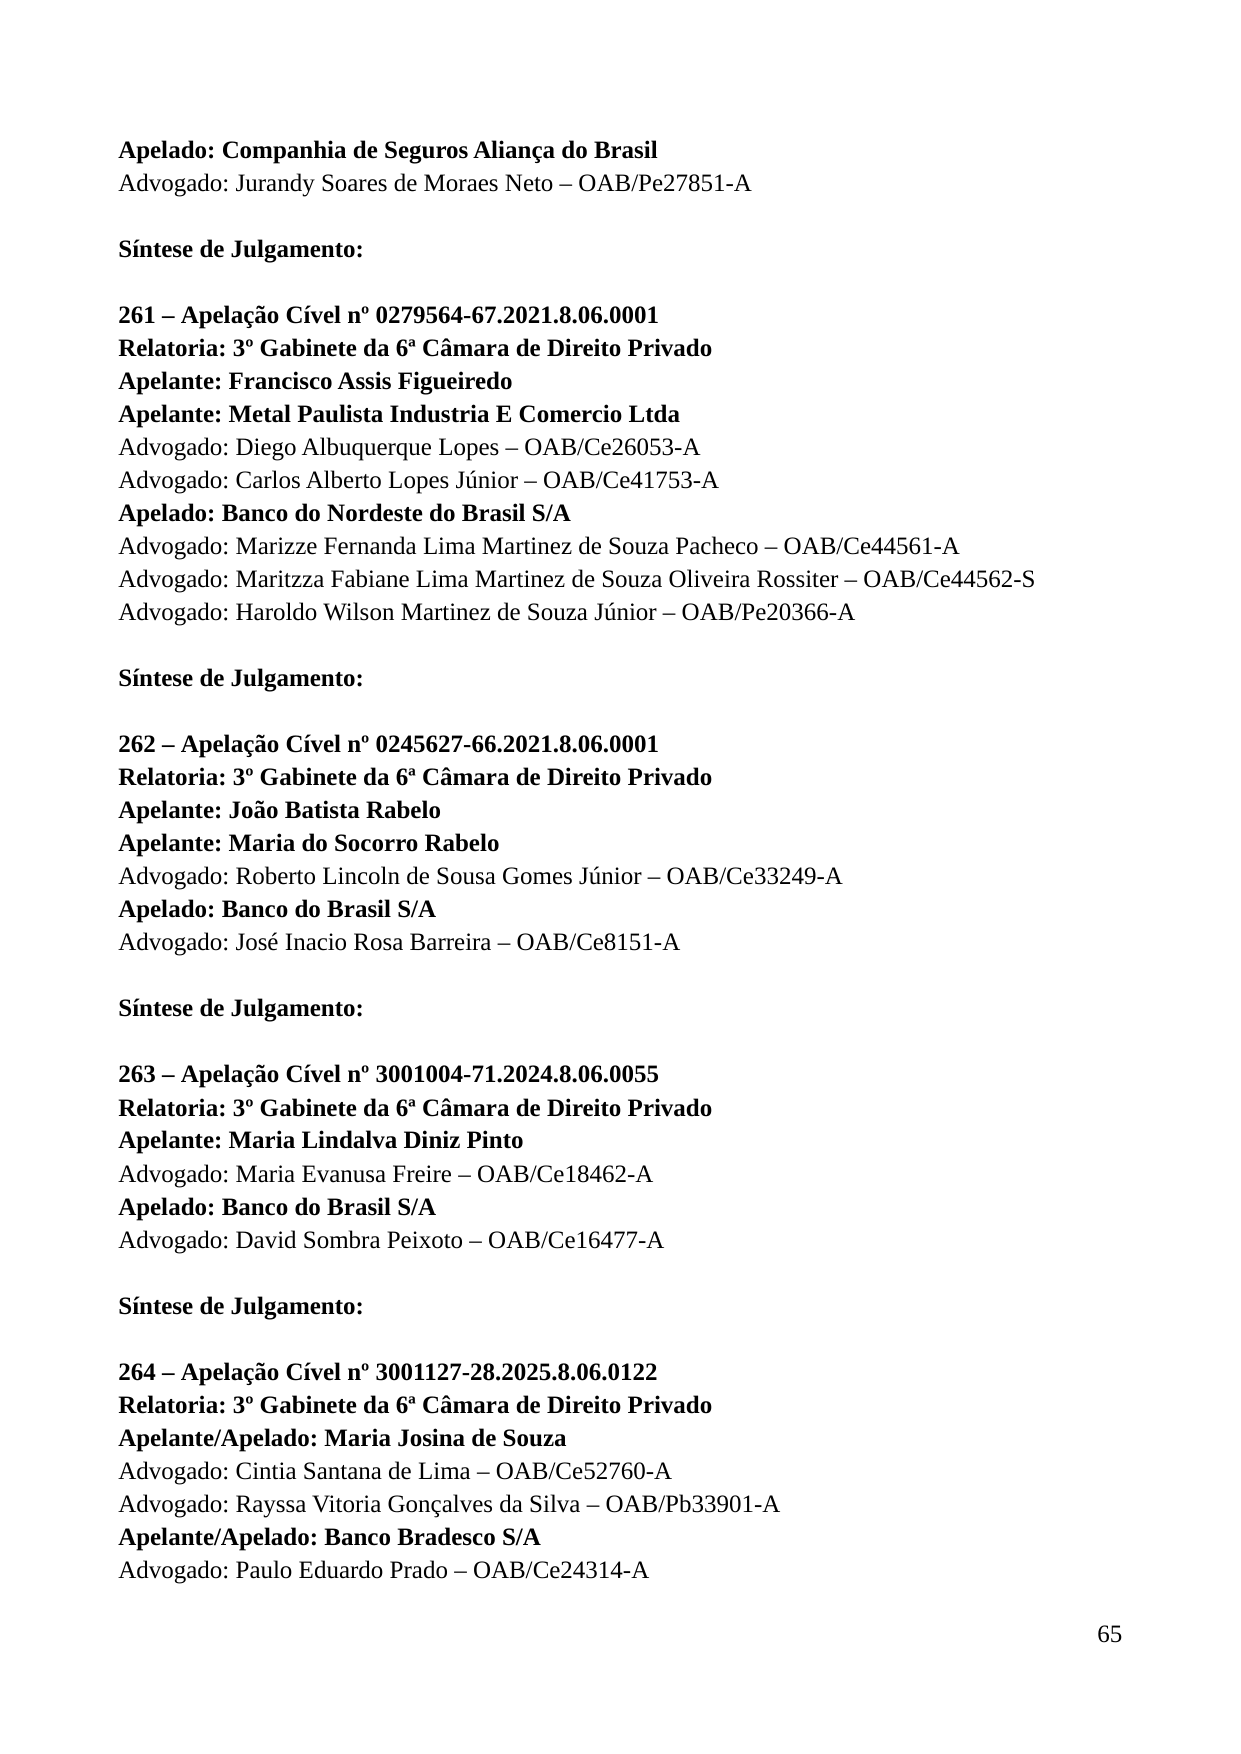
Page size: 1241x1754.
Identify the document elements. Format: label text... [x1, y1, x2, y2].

text Síntese de Julgamento: 264 – Apelação Cível nº 3001127-28.2025.8.06.0122 Relatoria: 3º Gabinete da 6ª Câmara de Direito Privado Apelante/Apelado: Maria Josina de Souza Advogado: Cintia Santana de Lima – OAB/Ce52760-A Advogado: Rayssa Vitoria Gonçalves da Silva – OAB/Pb33901-A Apelante/Apelado: Banco Bradesco S/A Advogado: Paulo Eduardo Prado – OAB/Ce24314-A [118, 1258, 1122, 1584]
text Apelante: Maria do Socorro Rabelo Advogado: Roberto Lincoln de Sousa Gomes Júnior – OAB/Ce33249-A Apelado: Banco do Brasil S/A Advogado: José Inacio Rosa Barreira – OAB/Ce8151-A [118, 828, 1122, 956]
text Síntese de Julgamento: 262 – Apelação Cível nº 0245627-66.2021.8.06.0001 Relatoria: 3º Gabinete da 6ª Câmara de Direito Privado Apelante: João Batista Rabelo [118, 630, 1122, 824]
text Apelado: Companhia de Seguros Aliança do Brasil Advogado: Jurandy Soares de Moraes Neto – OAB/Pe27851-A [118, 135, 1122, 197]
text Síntese de Julgamento: 263 – Apelação Cível nº 3001004-71.2024.8.06.0055 Relatoria: 3º Gabinete da 6ª Câmara de Direito Privado Apelante: Maria Lindalva Diniz Pinto Advogado: Maria Evanusa Freire – OAB/Ce18462-A Apelado: Banco do Brasil S/A Advogado: David Sombra Peixoto – OAB/Ce16477-A [118, 961, 1122, 1253]
text Síntese de Julgamento: 261 – Apelação Cível nº 0279564-67.2021.8.06.0001 Relatoria: 3º Gabinete da 6ª Câmara de Direito Privado Apelante: Francisco Assis Figueiredo Apelante: Metal Paulista Industria E Comercio Ltda Advogado: Diego Albuquerque Lopes – OAB/Ce26053-A Advogado: Carlos Alberto Lopes Júnior – OAB/Ce41753-A Apelado: Banco do Nordeste do Brasil S/A Advogado: Marizze Fernanda Lima Martinez de Souza Pacheco – OAB/Ce44561-A Advogado: Maritzza Fabiane Lima Martinez de Souza Oliveira Rossiter – OAB/Ce44562-S Advogado: Haroldo Wilson Martinez de Souza Júnior – OAB/Pe20366-A [118, 201, 1122, 626]
